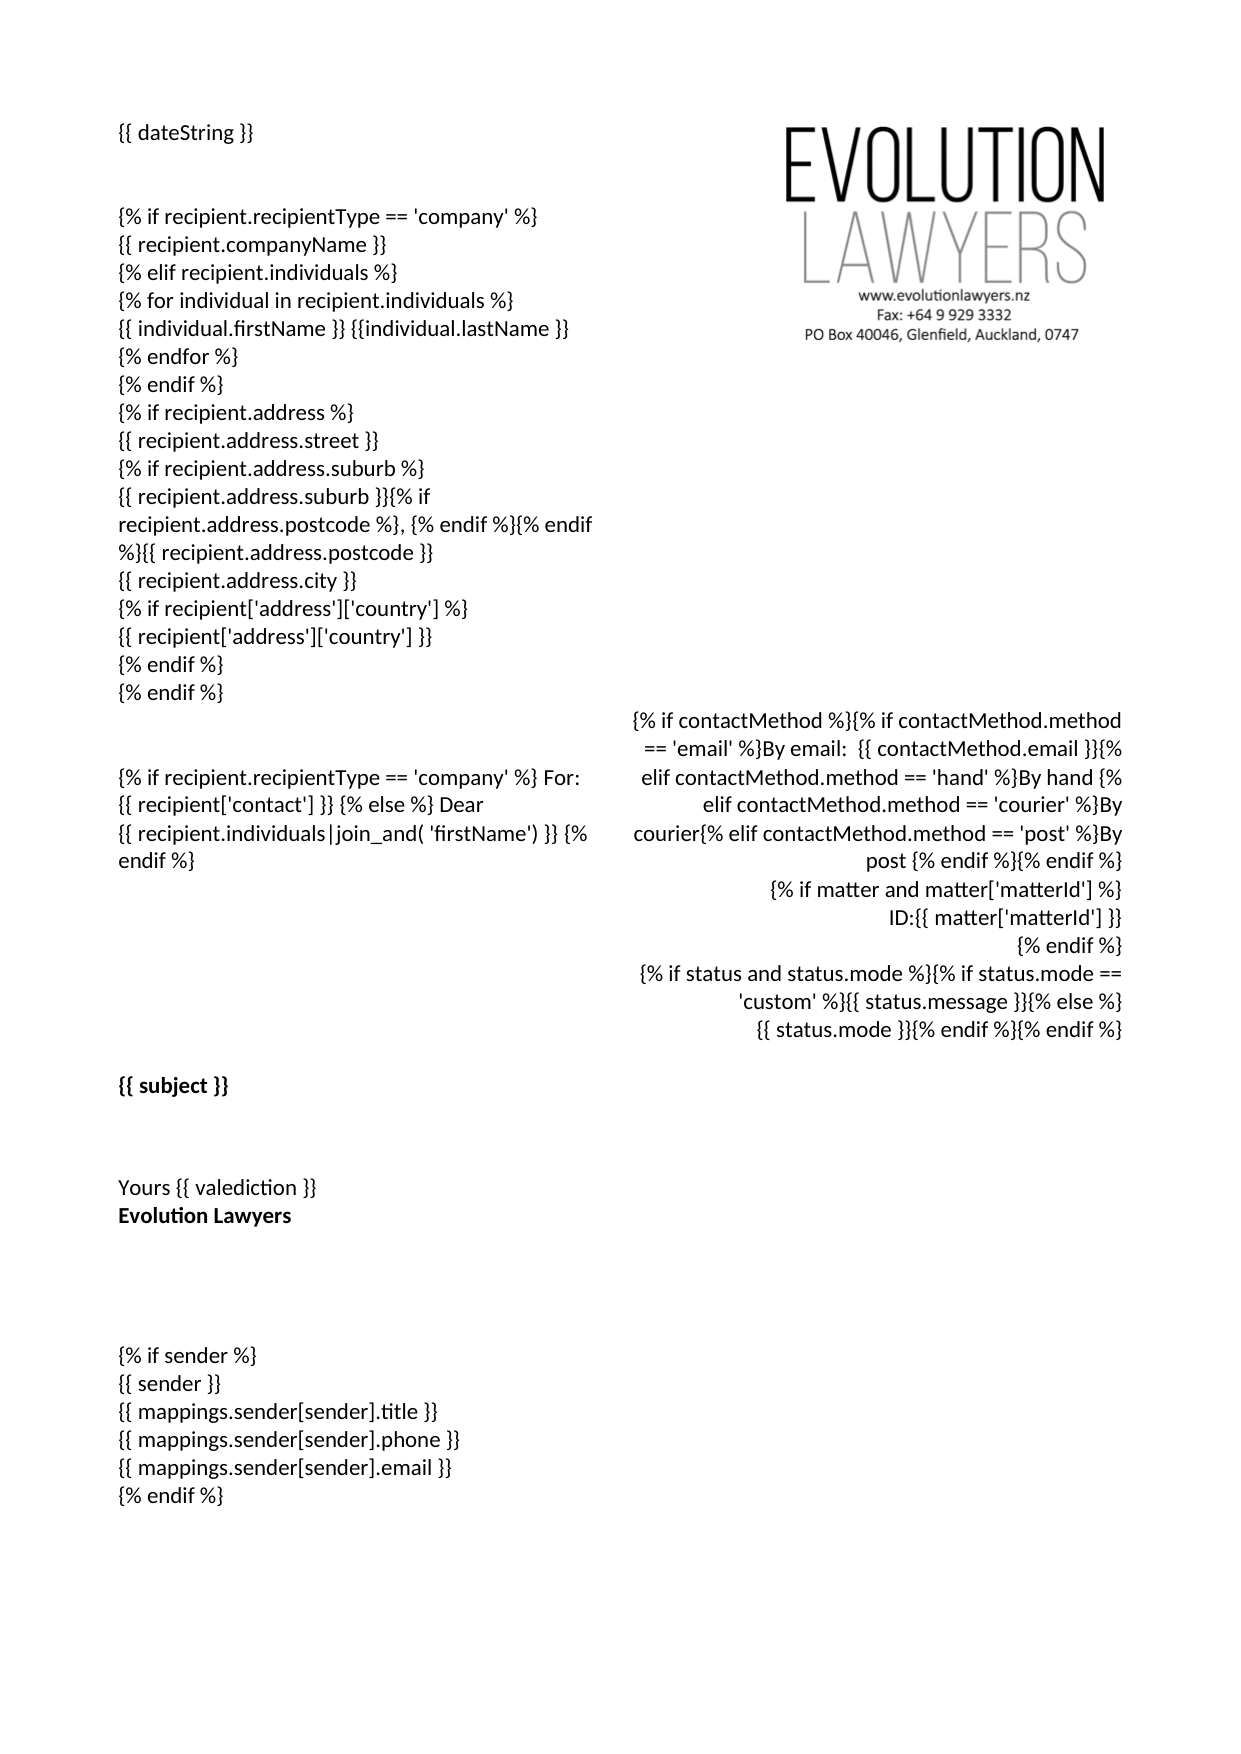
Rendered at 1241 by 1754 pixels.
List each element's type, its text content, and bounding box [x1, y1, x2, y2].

table_header {{ dateString }} {% if recipient.recipientType == 'company' %} {{ recipient.companyName }} {% elif recipient.individuals %} {% for individual in recipient.individuals %} {{ individual.firstName }} {{individual.lastName }} {% endfor %} {% endif %} {% if recipient.address %} {{ recipient.address.street }} {% if recipient.address.suburb %}{{ recipient.address.suburb }}{% if recipient.address.postcode %}, {% endif %}{% endif %}{{ recipient.address.postcode }} {{ recipient.address.city }} {% if recipient['address']['country'] %} {{ recipient['address']['country'] }} {% endif %} {% endif %} [118, 118, 620, 707]
table_header Yours {{ valediction }} Evolution Lawyers {% if sender %} {{ sender }} {{ mappings.sender[sender].title }} {{ mappings.sender[sender].phone }} {{ mappings.sender[sender].email }} {% endif %} [118, 1173, 1122, 1509]
subtitle {{ subject }} [118, 1071, 1122, 1099]
picture [767, 118, 1123, 349]
table_header [620, 118, 1122, 707]
table_cell {% if recipient.recipientType == 'company' %} For: {{ recipient['contact'] }} {% else %} Dear {{ recipient.individuals|join_and( 'firstName') }} {% endif %} [118, 707, 620, 1043]
table_cell {% if contactMethod %}{% if contactMethod.method == 'email' %}By email: {{ contactMethod.email }}{% elif contactMethod.method == 'hand' %}By hand {% elif contactMethod.method == 'courier' %}By courier{% elif contactMethod.method == 'post' %}By post {% endif %}{% endif %} {% if matter and matter['matterId'] %} ID:{{ matter['matterId'] }} {% endif %} {% if status and status.mode %}{% if status.mode == 'custom' %}{{ status.message }}{% else %}{{ status.mode }}{% endif %}{% endif %} [620, 707, 1122, 1043]
